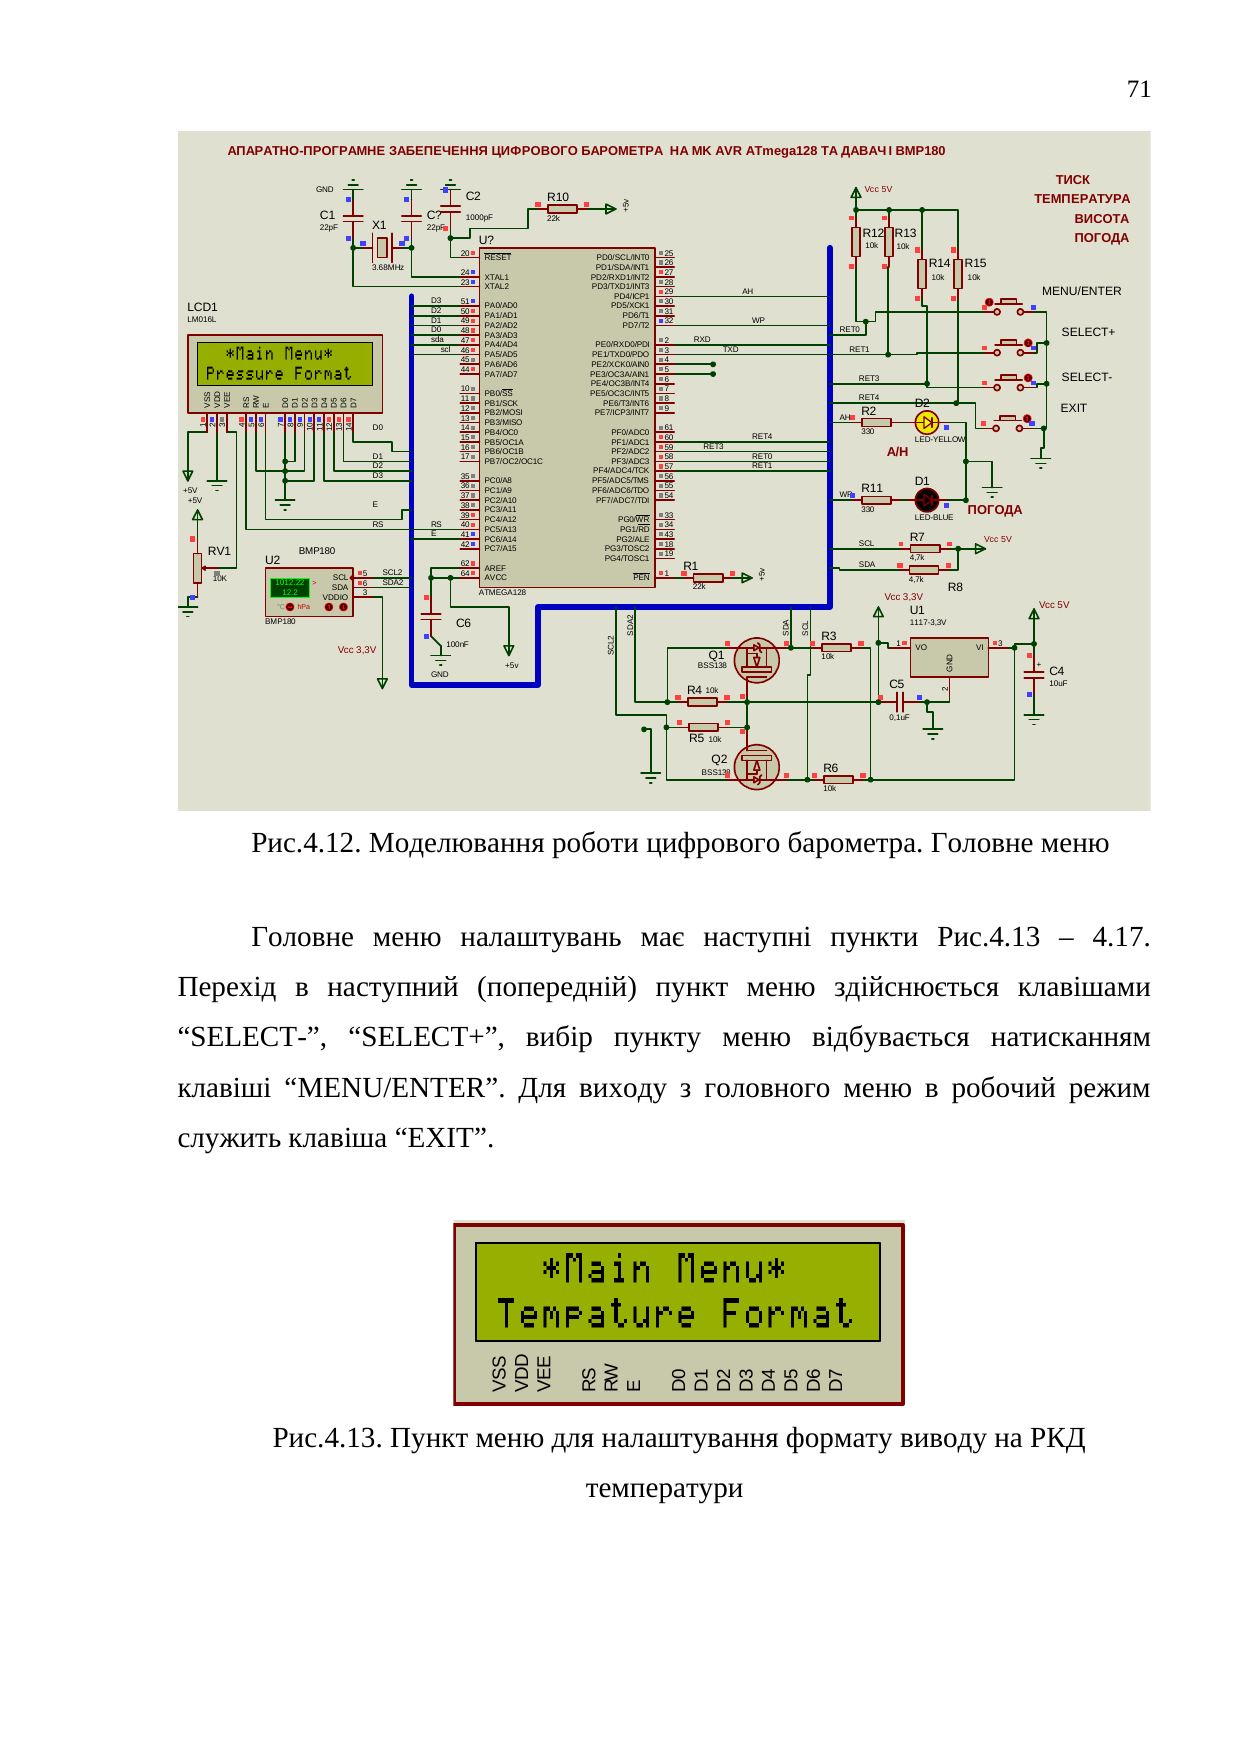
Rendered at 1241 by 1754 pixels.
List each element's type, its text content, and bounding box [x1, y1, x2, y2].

text Рис.4.12. Моделювання роботи цифрового барометра. Головне меню [177, 825, 1152, 859]
text Головне меню налаштувань має наступні пункти Рис.4.13 – 4.17. Перехід в наступний (попередній) пункт меню здійснюється клавішами “SELECT-”, “SELECT+”, вибір пункту меню відбувається натисканням клавіші “MENU/ENTER”. Для виходу з головного меню в робочий режим служить клавіша “EXIT”. [177, 919, 1152, 1153]
text Рис.4.13. Пункт меню для налаштування формату виводу на РКД температури [177, 1420, 1152, 1503]
